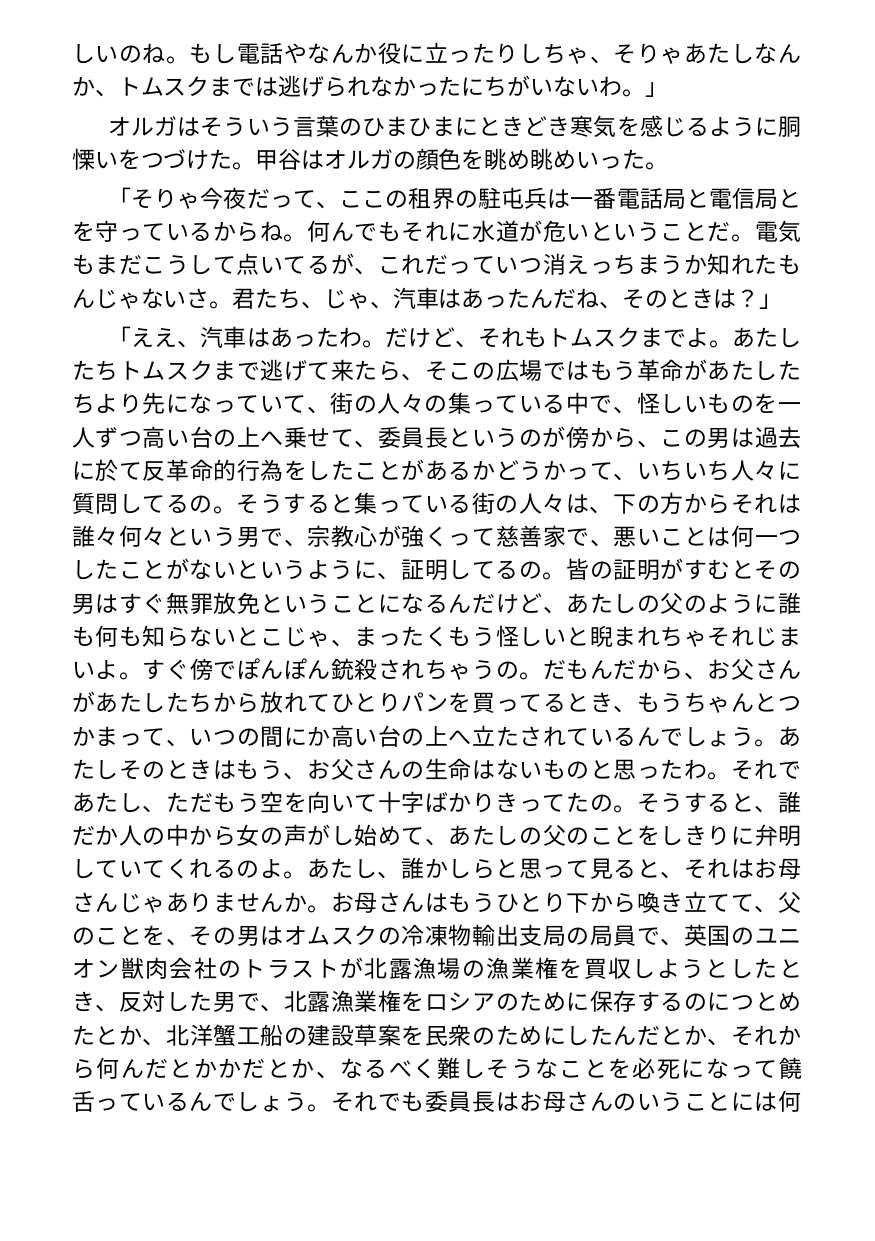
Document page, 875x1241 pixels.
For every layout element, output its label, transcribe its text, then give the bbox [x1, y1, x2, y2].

text 「そりゃ今夜だって、ここの租界の駐屯兵は一番電話局と電信局とを守っているからね。何んでもそれに水道が危いということだ。電気もまだこうして点いてるが、これだっていつ消えっちまうか知れたもんじゃないさ。君たち、じゃ、汽車はあったんだね、そのときは？」 [72, 181, 802, 314]
text オルガはそういう言葉のひまひまにときどき寒気を感じるように胴慄いをつづけた。甲谷はオルガの顔色を眺め眺めいった。 [72, 108, 802, 175]
text しいのね。もし電話やなんか役に立ったりしちゃ、そりゃあたしなんか、トムスクまでは逃げられなかったにちがいないわ。」 [72, 36, 802, 102]
text 「ええ、汽車はあったわ。だけど、それもトムスクまでよ。あたしたちトムスクまで逃げて来たら、そこの広場ではもう革命があたしたちより先になっていて、街の人々の集っている中で、怪しいものを一人ずつ高い台の上へ乗せて、委員長というのが傍から、この男は過去に於て反革命的行為をしたことがあるかどうかって、いちいち人々に質問してるの。そうすると集っている街の人々は、下の方からそれは誰々何々という男で、宗教心が強くって慈善家で、悪いことは何一つしたことがないというように、証明してるの。皆の証明がすむとその男はすぐ無罪放免ということになるんだけど、あたしの父のように誰も何も知らないとこじゃ、まったくもう怪しいと睨まれちゃそれじまいよ。すぐ傍でぽんぽん銃殺されちゃうの。だもんだから、お父さんがあたしたちから放れてひとりパンを買ってるとき、もうちゃんとつかまって、いつの間にか高い台の上へ立たされているんでしょう。あたしそのときはもう、お父さんの生命はないものと思ったわ。それであたし、ただもう空を向いて十字ばかりきってたの。そうすると、誰だか人の中から女の声がし始めて、あたしの父のことをしきりに弁明していてくれるのよ。あたし、誰かしらと思って見ると、それはお母さんじゃありませんか。お母さんはもうひとり下から喚き立てて、父のことを、その男はオムスクの冷凍物輸出支局の局員で、英国のユニオン獣肉会社のトラストが北露漁場の漁業権を買収しようとしたとき、反対した男で、北露漁業権をロシアのために保存するのにつとめたとか、北洋蟹工船の建設草案を民衆のためにしたんだとか、それから何んだとかかだとか、なるべく難しそうなことを必死になって饒舌っているんでしょう。それでも委員長はお母さんのいうことには何 [72, 320, 802, 1117]
